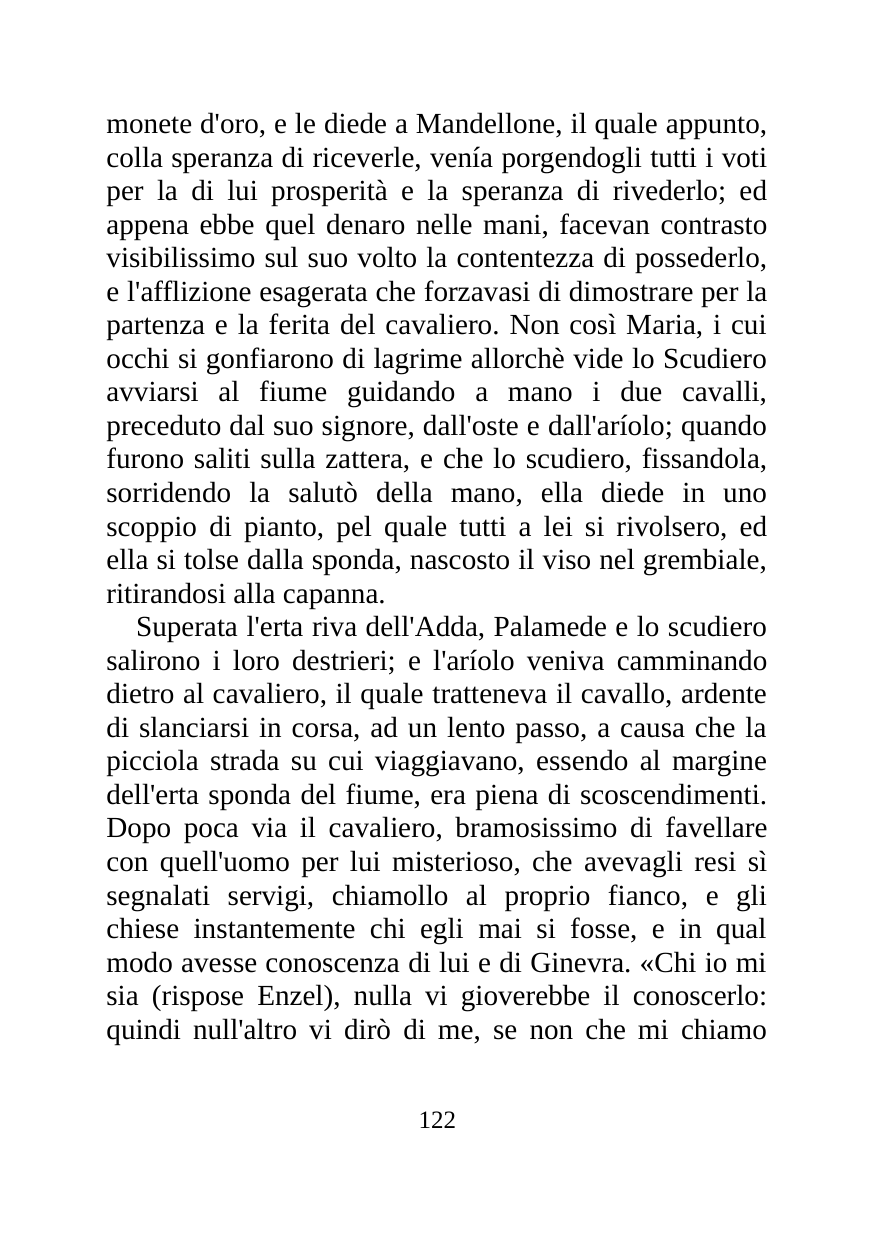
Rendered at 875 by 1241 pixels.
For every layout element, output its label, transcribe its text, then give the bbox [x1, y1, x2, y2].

text monete d'oro, e le diede a Mandellone, il quale appunto, colla speranza di riceverle, venía porgendogli tutti i voti per la di lui prosperità e la speranza di rivederlo; ed appena ebbe quel denaro nelle mani, facevan contrasto visibilissimo sul suo volto la contentezza di possederlo, e l'afflizione esagerata che forzavasi di dimostrare per la partenza e la ferita del cavaliero. Non così Maria, i cui occhi si gonfiarono di lagrime allorchè vide lo Scudiero avviarsi al fiume guidando a mano i due cavalli, preceduto dal suo signore, dall'oste e dall'aríolo; quando furono saliti sulla zattera, e che lo scudiero, fissandola, sorridendo la salutò della mano, ella diede in uno scoppio di pianto, pel quale tutti a lei si rivolsero, ed ella si tolse dalla sponda, nascosto il viso nel grembiale, ritirandosi alla capanna. [106, 106, 768, 609]
text Superata l'erta riva dell'Adda, Palamede e lo scudiero salirono i loro destrieri; e l'aríolo veniva camminando dietro al cavaliero, il quale tratteneva il cavallo, ardente di slanciarsi in corsa, ad un lento passo, a causa che la picciola strada su cui viaggiavano, essendo al margine dell'erta sponda del fiume, era piena di scoscendimenti. Dopo poca via il cavaliero, bramosissimo di favellare con quell'uomo per lui misterioso, che avevagli resi sì segnalati servigi, chiamollo al proprio fianco, e gli chiese instantemente chi egli mai si fosse, e in qual modo avesse conoscenza di lui e di Ginevra. «Chi io mi sia (rispose Enzel), nulla vi gioverebbe il conoscerlo: quindi null'altro vi dirò di me, se non che mi chiamo [106, 609, 768, 1045]
